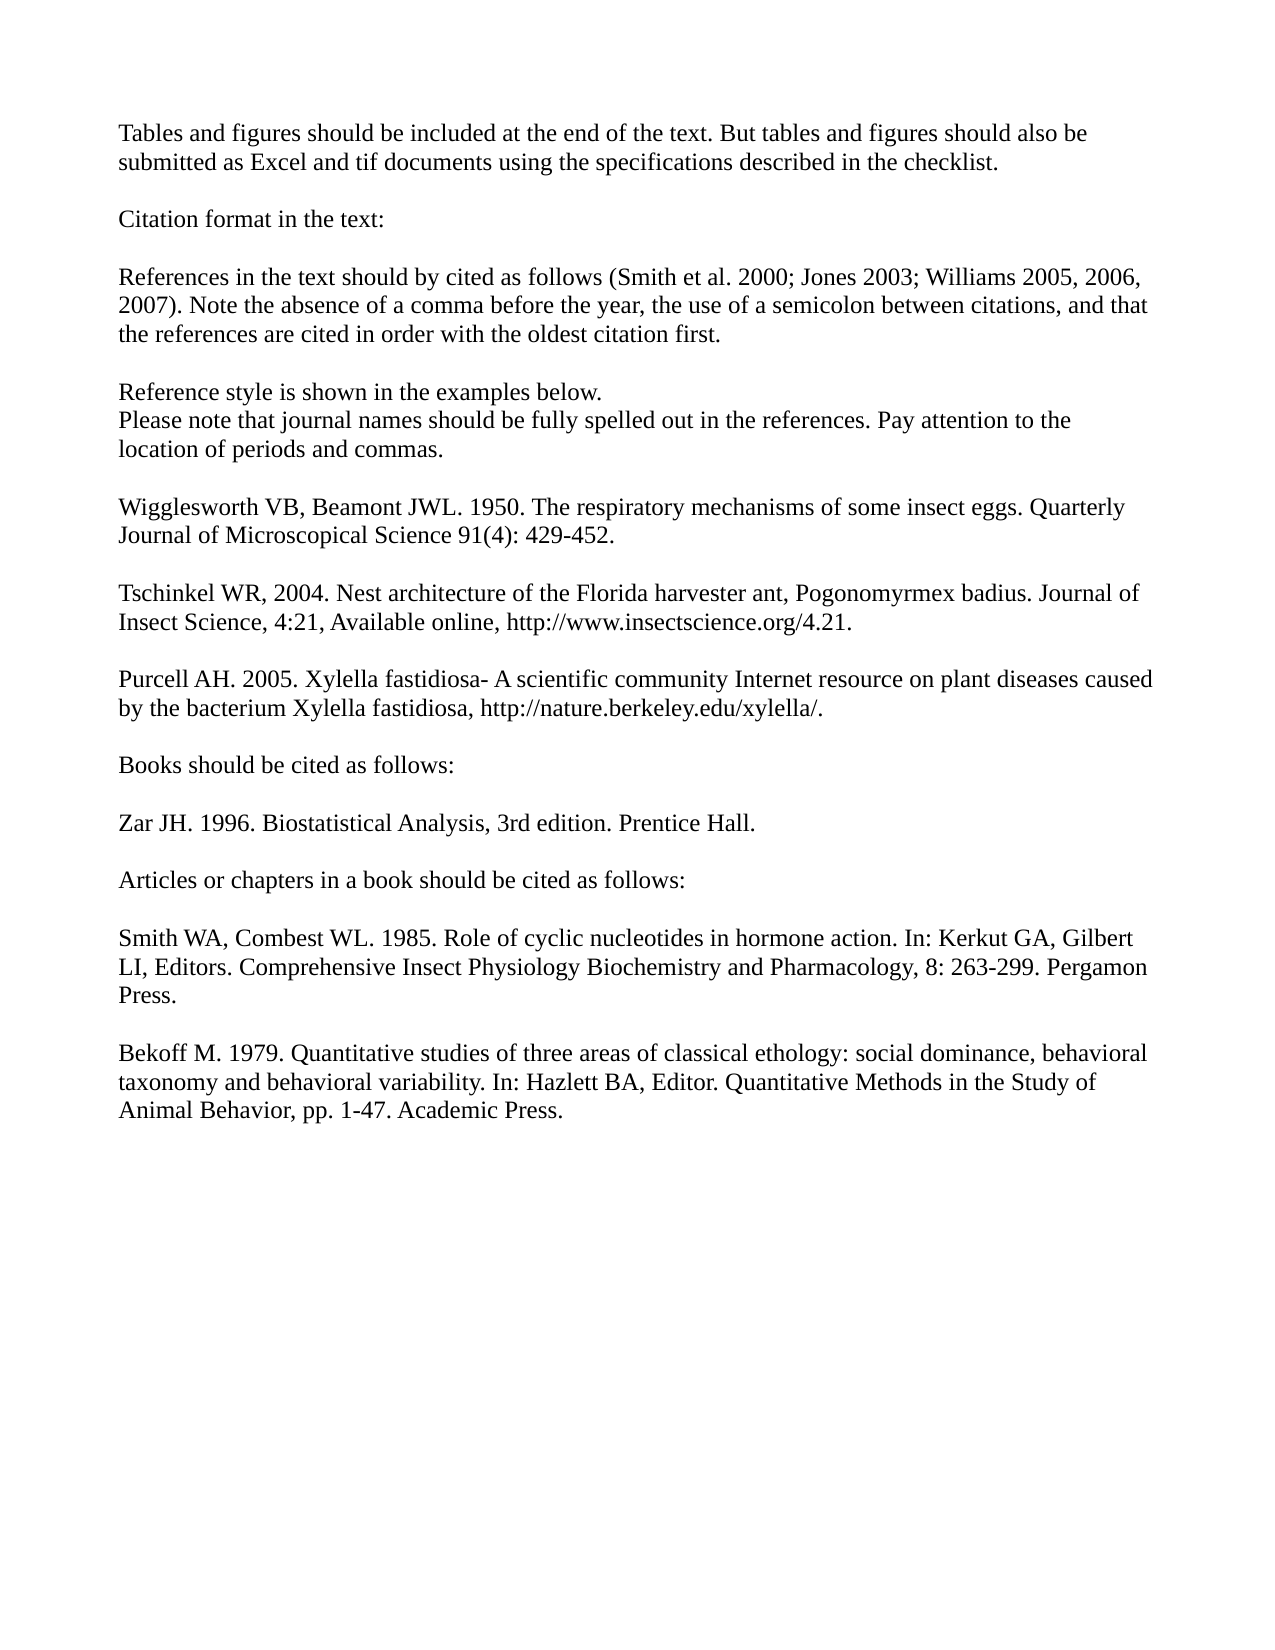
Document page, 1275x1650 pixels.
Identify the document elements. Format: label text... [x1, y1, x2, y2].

text Tables and figures should be included at the end of the text. But tables and figures should also be submitted as Excel and tif documents using the specifications described in the checklist. [118, 118, 1157, 176]
text Purcell AH. 2005. Xylella fastidiosa- A scientific community Internet resource on plant diseases caused by the bacterium Xylella fastidiosa, http://nature.berkeley.edu/xylella/. [118, 664, 1157, 722]
text Please note that journal names should be fully spelled out in the references. Pay attention to the location of periods and commas. [118, 406, 1157, 463]
text Smith WA, Combest WL. 1985. Role of cyclic nucleotides in hormone action. In: Kerkut GA, Gilbert LI, Editors. Comprehensive Insect Physiology Biochemistry and Pharmacology, 8: 263-299. Pergamon Press. [118, 923, 1157, 1009]
text Citation format in the text: [118, 204, 1157, 233]
text Bekoff M. 1979. Quantitative studies of three areas of classical ethology: social dominance, behavioral taxonomy and behavioral variability. In: Hazlett BA, Editor. Quantitative Methods in the Study of Animal Behavior, pp. 1-47. Academic Press. [118, 1038, 1157, 1124]
text Reference style is shown in the examples below. [118, 377, 1157, 406]
text Tschinkel WR, 2004. Nest architecture of the Florida harvester ant, Pogonomyrmex badius. Journal of Insect Science, 4:21, Available online, http://www.insectscience.org/4.21. [118, 578, 1157, 636]
text Zar JH. 1996. Biostatistical Analysis, 3rd edition. Prentice Hall. [118, 808, 1157, 837]
text References in the text should by cited as follows (Smith et al. 2000; Jones 2003; Williams 2005, 2006, 2007). Note the absence of a comma before the year, the use of a semicolon between citations, and that the references are cited in order with the oldest citation first. [118, 262, 1157, 348]
text Wigglesworth VB, Beamont JWL. 1950. The respiratory mechanisms of some insect eggs. Quarterly Journal of Microscopical Science 91(4): 429-452. [118, 492, 1157, 549]
text Articles or chapters in a book should be cited as follows: [118, 866, 1157, 894]
text Books should be cited as follows: [118, 751, 1157, 779]
